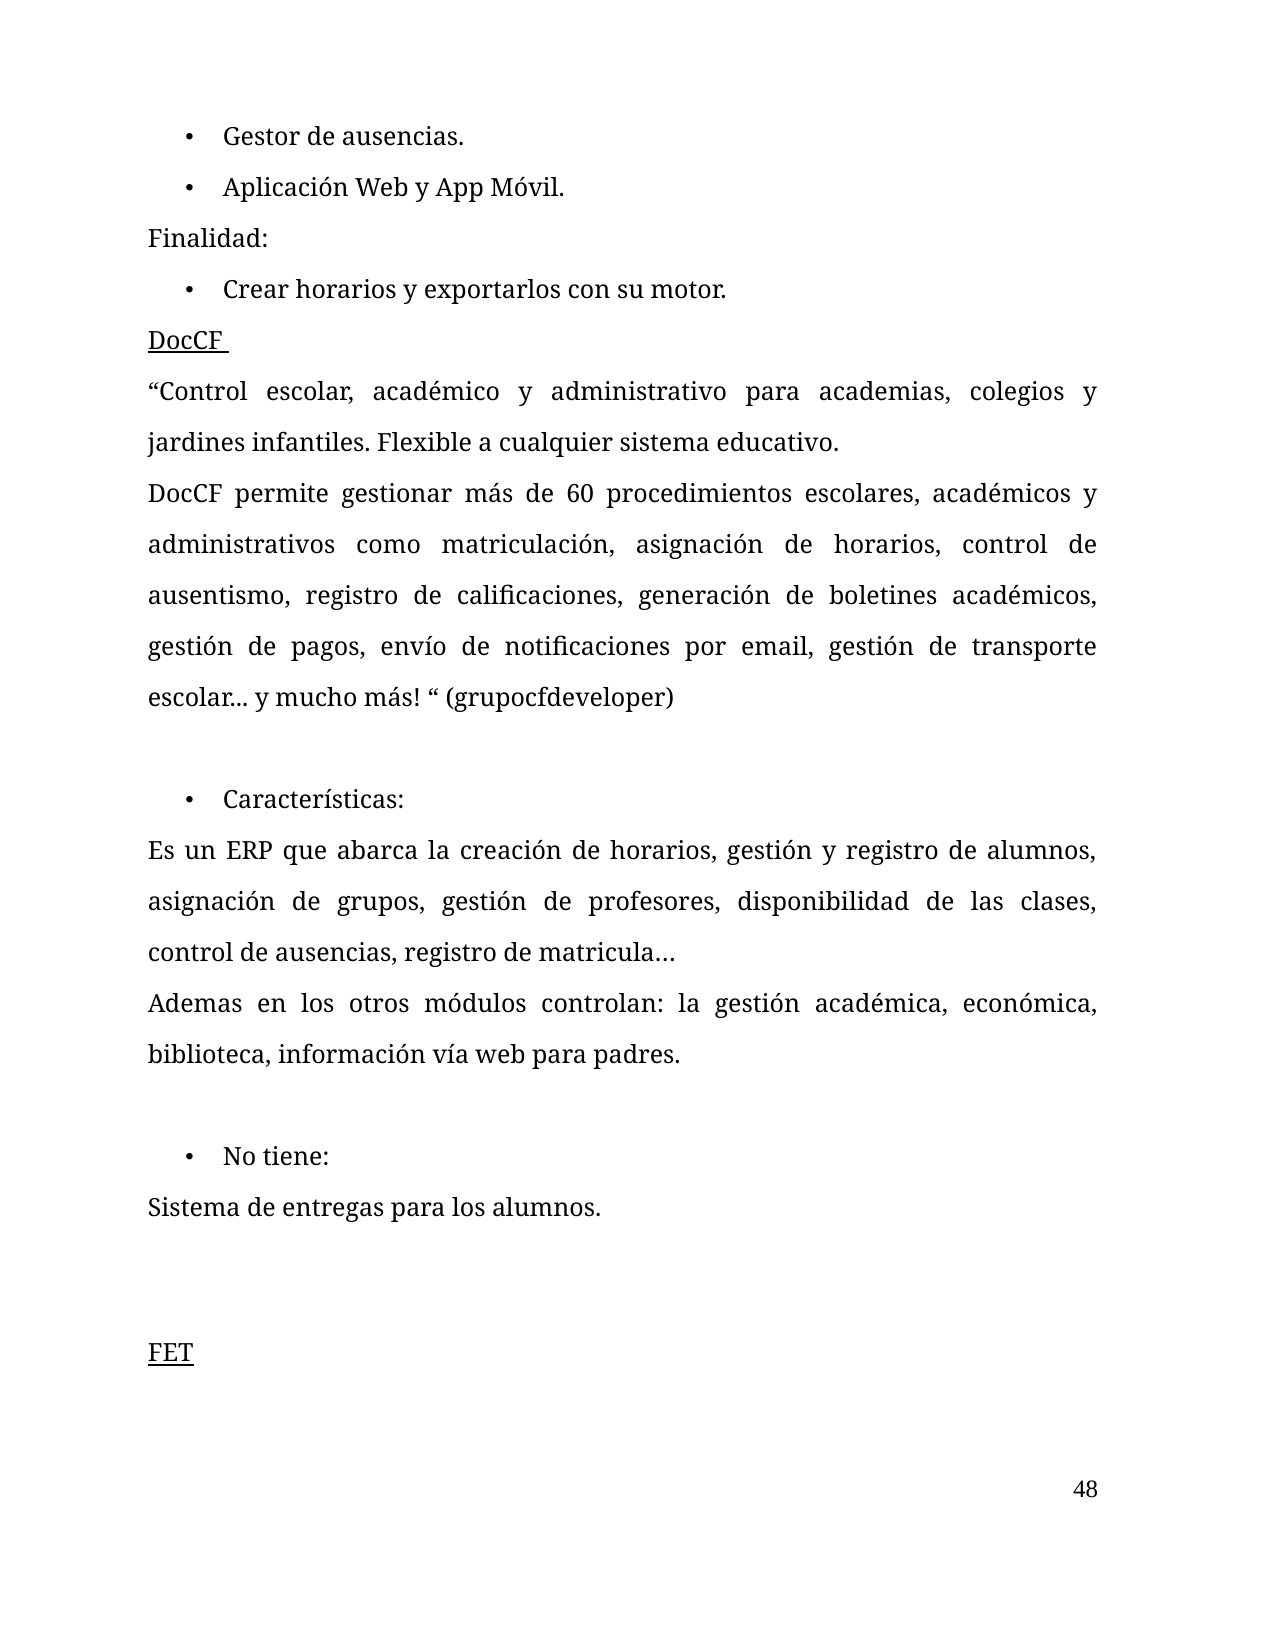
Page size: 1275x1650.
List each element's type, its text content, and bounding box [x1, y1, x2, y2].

text FET [148, 1335, 1098, 1369]
text Finalidad: [148, 220, 1098, 254]
text DocCF [148, 322, 1098, 356]
text “Control escolar, académico y administrativo para academias, colegios y jardines infantiles. Flexible a cualquier sistema educativo. [148, 373, 1098, 458]
text DocCF permite gestionar más de 60 procedimientos escolares, académicos y administrativos como matriculación, asignación de horarios, control de ausentismo, registro de calificaciones, generación de boletines académicos, gestión de pagos, envío de notificaciones por email, gestión de transporte escolar... y mucho más! “ (grupocfdeveloper) [148, 475, 1098, 714]
list No tiene: [185, 1139, 1098, 1173]
list Características: [185, 782, 1098, 816]
list Aplicación Web y App Móvil. [185, 169, 1098, 203]
list Crear horarios y exportarlos con su motor. [185, 271, 1098, 305]
text Sistema de entregas para los alumnos. [148, 1190, 1098, 1224]
text Ademas en los otros módulos controlan: la gestión académica, económica, biblioteca, información vía web para padres. [148, 986, 1098, 1071]
list Gestor de ausencias. [185, 118, 1098, 152]
text Es un ERP que abarca la creación de horarios, gestión y registro de alumnos, asignación de grupos, gestión de profesores, disponibilidad de las clases, control de ausencias, registro de matricula… [148, 833, 1098, 969]
